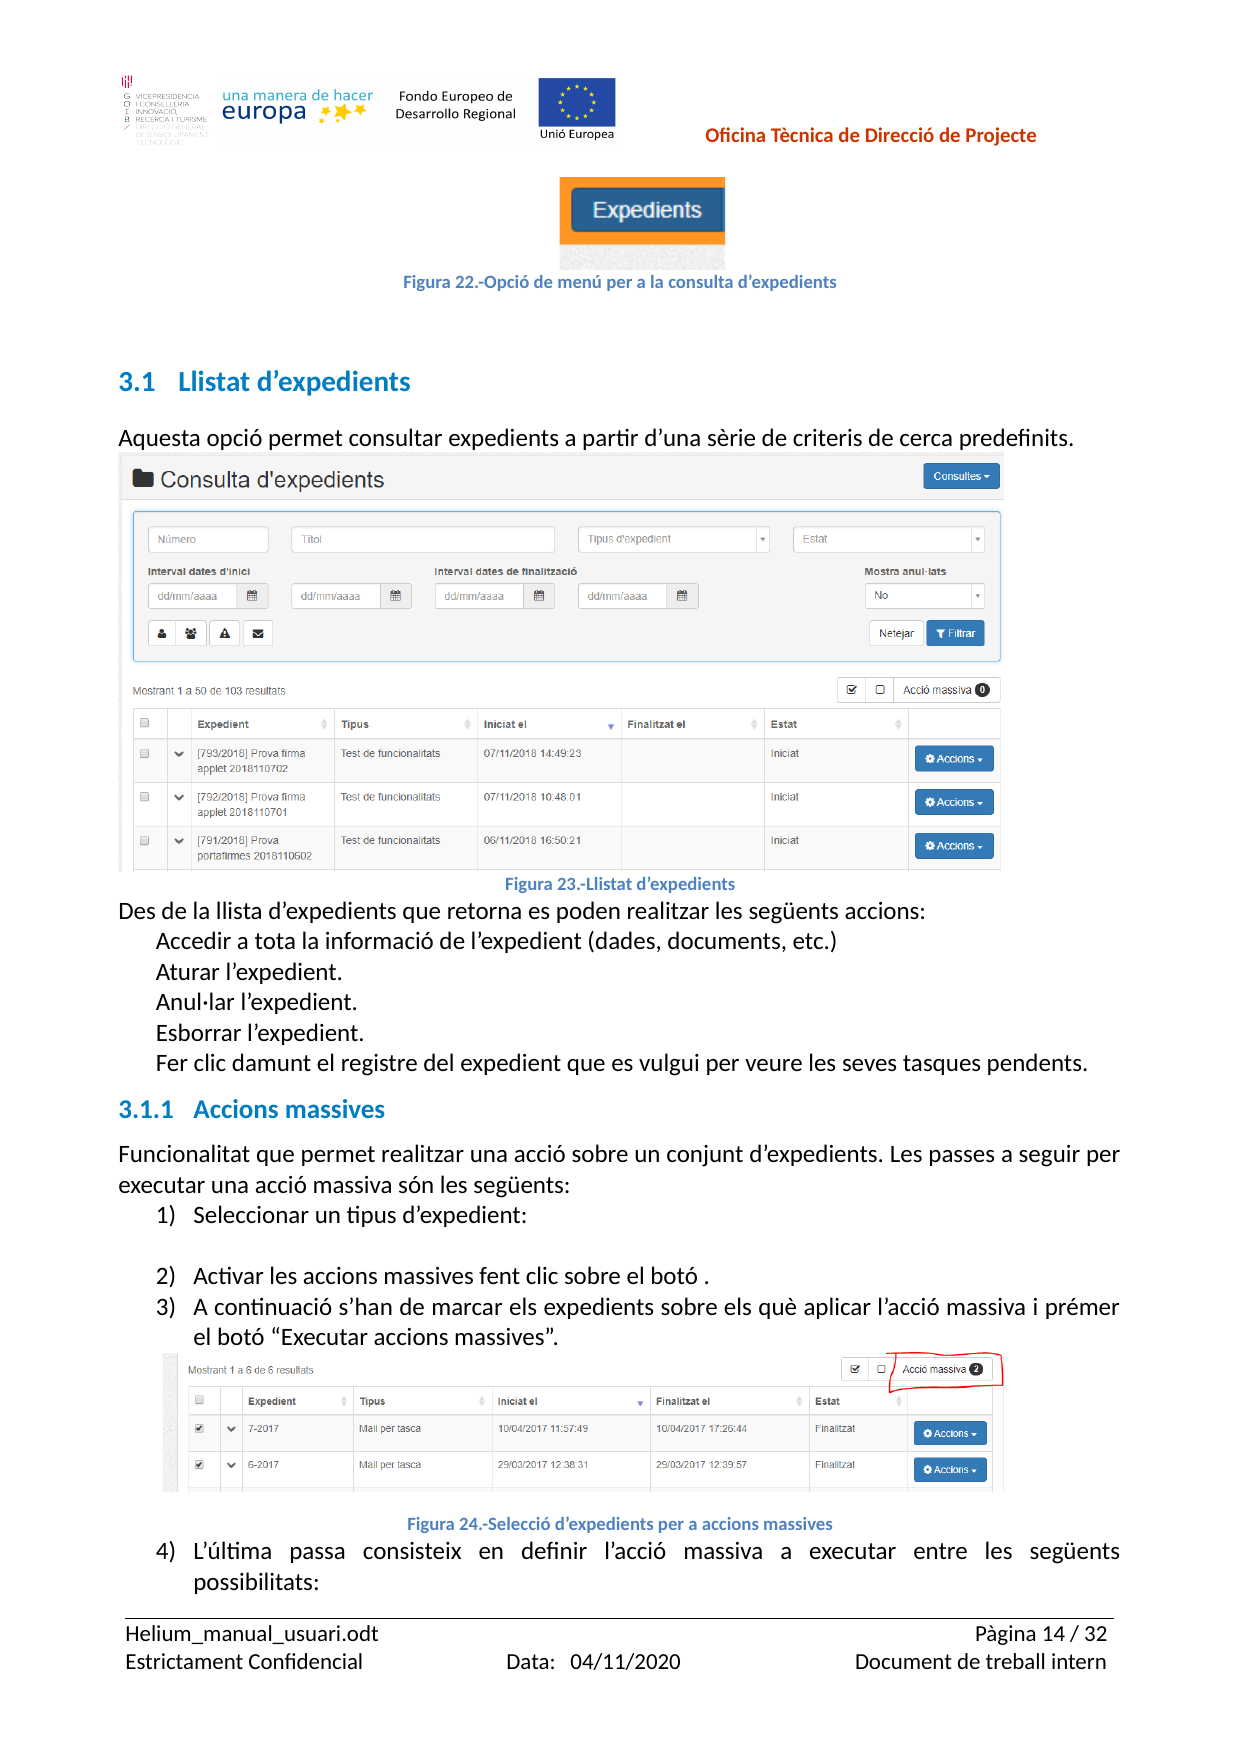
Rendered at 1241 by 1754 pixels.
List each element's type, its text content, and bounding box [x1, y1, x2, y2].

text Aturar l’expedient. [118, 956, 1122, 987]
subtitle Accions massives [118, 1093, 1122, 1126]
picture [162, 1351, 1004, 1492]
picture [219, 73, 621, 147]
text Accedir a tota la informació de l’expedient (dades, documents, etc.) [156, 926, 1122, 956]
picture [118, 452, 1004, 872]
text Figura 24.-Selecció d’expedients per a accions massives [118, 1512, 1122, 1535]
text Aquesta opció permet consultar expedients a partir d’una sèrie de criteris de cerca predefinits. [118, 422, 1122, 453]
text Esborrar l’expedient. [118, 1017, 1122, 1048]
text Figura 22.-Opció de menú per a la consulta d’expedients [118, 270, 1122, 293]
picture [118, 73, 213, 147]
picture [559, 177, 725, 270]
text Figura 23.-Llistat d’expedients [118, 872, 1122, 895]
list Seleccionar un tipus d’expedient: [156, 1199, 1122, 1230]
list L’última passa consisteix en definir l’acció massiva a executar entre les següents possibilitats: [156, 1535, 1122, 1596]
text Fer clic damunt el registre del expedient que es vulgui per veure les seves tasques pendents. [156, 1048, 1122, 1078]
subtitle Llistat d’expedients [118, 363, 1122, 399]
text Anul·lar l’expedient. [118, 987, 1122, 1017]
text Funcionalitat que permet realitzar una acció sobre un conjunt d’expedients. Les passes a seguir per executar una acció massiva són les següents: [118, 1138, 1122, 1199]
list Activar les accions massives fent clic sobre el botó . [156, 1260, 1122, 1291]
list A continuació s’han de marcar els expedients sobre els què aplicar l’acció massiva i prémer el botó “Executar accions massives”. [156, 1291, 1122, 1352]
text Des de la llista d’expedients que retorna es poden realitzar les següents accions: [118, 895, 1122, 926]
